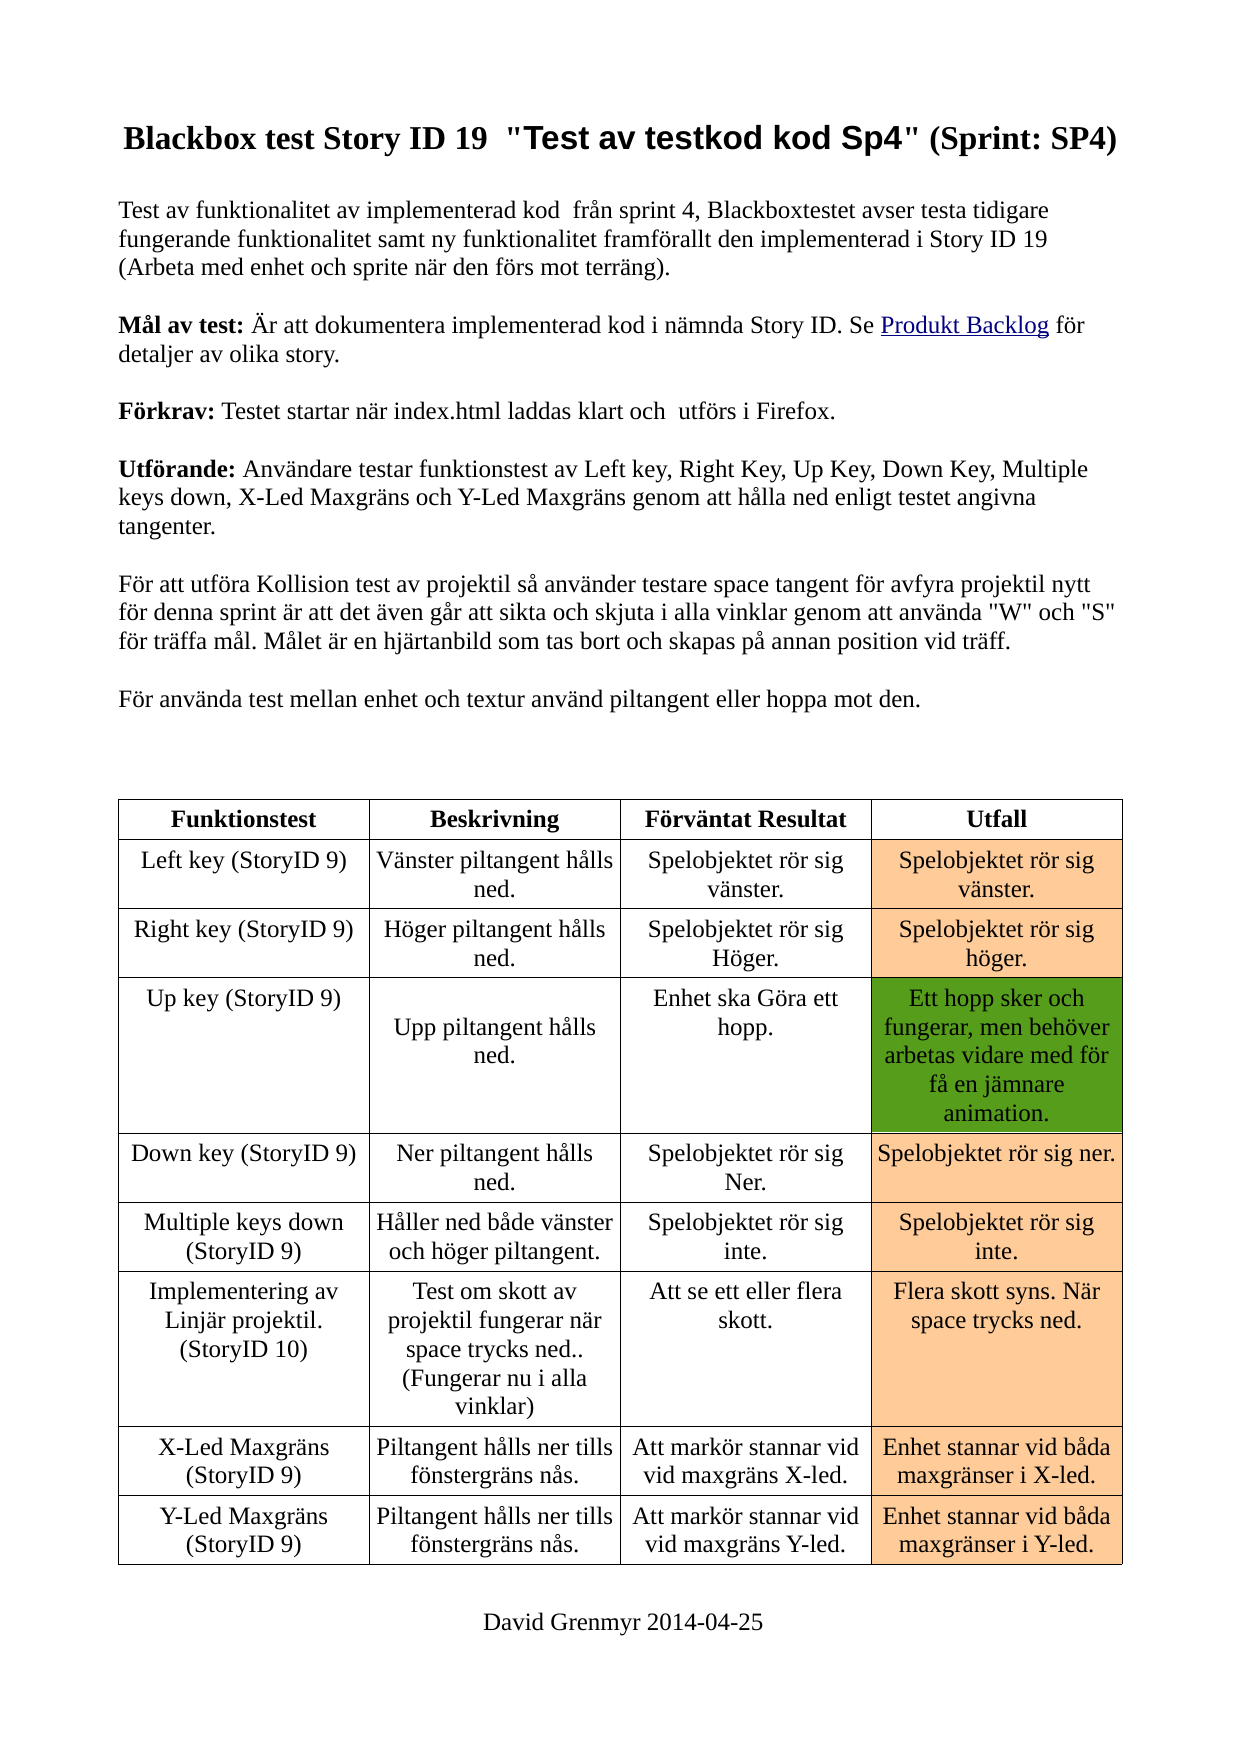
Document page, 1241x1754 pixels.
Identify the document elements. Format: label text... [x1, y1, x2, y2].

text För att utföra Kollision test av projektil så använder testare space tangent för avfyra projektil nytt för denna sprint är att det även går att sikta och skjuta i alla vinklar genom att använda "W" och "S" för träffa mål. Målet är en hjärtanbild som tas bort och skapas på annan position vid träff. [118, 569, 1122, 655]
table_cell Att se ett eller flera skott. [621, 1272, 871, 1426]
table_cell Håller ned både vänster och höger piltangent. [370, 1203, 620, 1271]
table_cell Spelobjektet rör sig vänster. [872, 840, 1122, 908]
table_cell Att markör stannar vid vid maxgräns Y-led. [621, 1496, 871, 1564]
table_cell Implementering av Linjär projektil. (StoryID 10) [119, 1272, 369, 1426]
table_cell Test om skott av projektil fungerar när space trycks ned.. (Fungerar nu i alla vinklar) [370, 1272, 620, 1426]
table_cell Att markör stannar vid vid maxgräns X-led. [621, 1427, 871, 1495]
table_cell Flera skott syns. När space trycks ned. [872, 1272, 1122, 1426]
text Blackbox test Story ID 19 "Test av testkod kod Sp4" (Sprint: SP4) [118, 118, 1122, 157]
table_cell Up key (StoryID 9) [119, 978, 369, 1132]
table_cell Spelobjektet rör sig inte. [621, 1203, 871, 1271]
table_cell Ett hopp sker och fungerar, men behöver arbetas vidare med för få en jämnare animation. [872, 978, 1122, 1132]
text För använda test mellan enhet och textur använd piltangent eller hoppa mot den. [118, 684, 1122, 712]
table_header Utfall [872, 800, 1122, 839]
table_cell Right key (StoryID 9) [119, 909, 369, 977]
table_cell Enhet stannar vid båda maxgränser i X-led. [872, 1427, 1122, 1495]
table_cell Down key (StoryID 9) [119, 1134, 369, 1202]
text Förkrav: Testet startar när index.html laddas klart och utförs i Firefox. [118, 396, 1122, 425]
table_cell Upp piltangent hålls ned. [370, 978, 620, 1132]
table_cell Left key (StoryID 9) [119, 840, 369, 908]
table_cell Y-Led Maxgräns (StoryID 9) [119, 1496, 369, 1564]
table_cell Spelobjektet rör sig vänster. [621, 840, 871, 908]
table_header Förväntat Resultat [621, 800, 871, 839]
table_cell Spelobjektet rör sig ner. [872, 1134, 1122, 1202]
table_cell X-Led Maxgräns (StoryID 9) [119, 1427, 369, 1495]
table_cell Ner piltangent hålls ned. [370, 1134, 620, 1202]
table_cell Spelobjektet rör sig Höger. [621, 909, 871, 977]
table_cell Enhet ska Göra ett hopp. [621, 978, 871, 1132]
table_cell Höger piltangent hålls ned. [370, 909, 620, 977]
table_cell Piltangent hålls ner tills fönstergräns nås. [370, 1496, 620, 1564]
table_cell Spelobjektet rör sig inte. [872, 1203, 1122, 1271]
table_cell Vänster piltangent hålls ned. [370, 840, 620, 908]
text Mål av test: Är att dokumentera implementerad kod i nämnda Story ID. Se Produkt Backlog för detaljer av olika story. [118, 310, 1122, 367]
text Utförande: Användare testar funktionstest av Left key, Right Key, Up Key, Down Key, Multiple keys down, X-Led Maxgräns och Y-Led Maxgräns genom att hålla ned enligt testet angivna tangenter. [118, 454, 1122, 540]
table_cell Spelobjektet rör sig Ner. [621, 1134, 871, 1202]
table_cell Spelobjektet rör sig höger. [872, 909, 1122, 977]
table_header Beskrivning [370, 800, 620, 839]
table_cell Multiple keys down (StoryID 9) [119, 1203, 369, 1271]
table_cell Enhet stannar vid båda maxgränser i Y-led. [872, 1496, 1122, 1564]
table_header Funktionstest [119, 800, 369, 839]
text Test av funktionalitet av implementerad kod från sprint 4, Blackboxtestet avser testa tidigare fungerande funktionalitet samt ny funktionalitet framförallt den implementerad i Story ID 19 (Arbeta med enhet och sprite när den förs mot terräng). [118, 195, 1122, 281]
table_cell Piltangent hålls ner tills fönstergräns nås. [370, 1427, 620, 1495]
